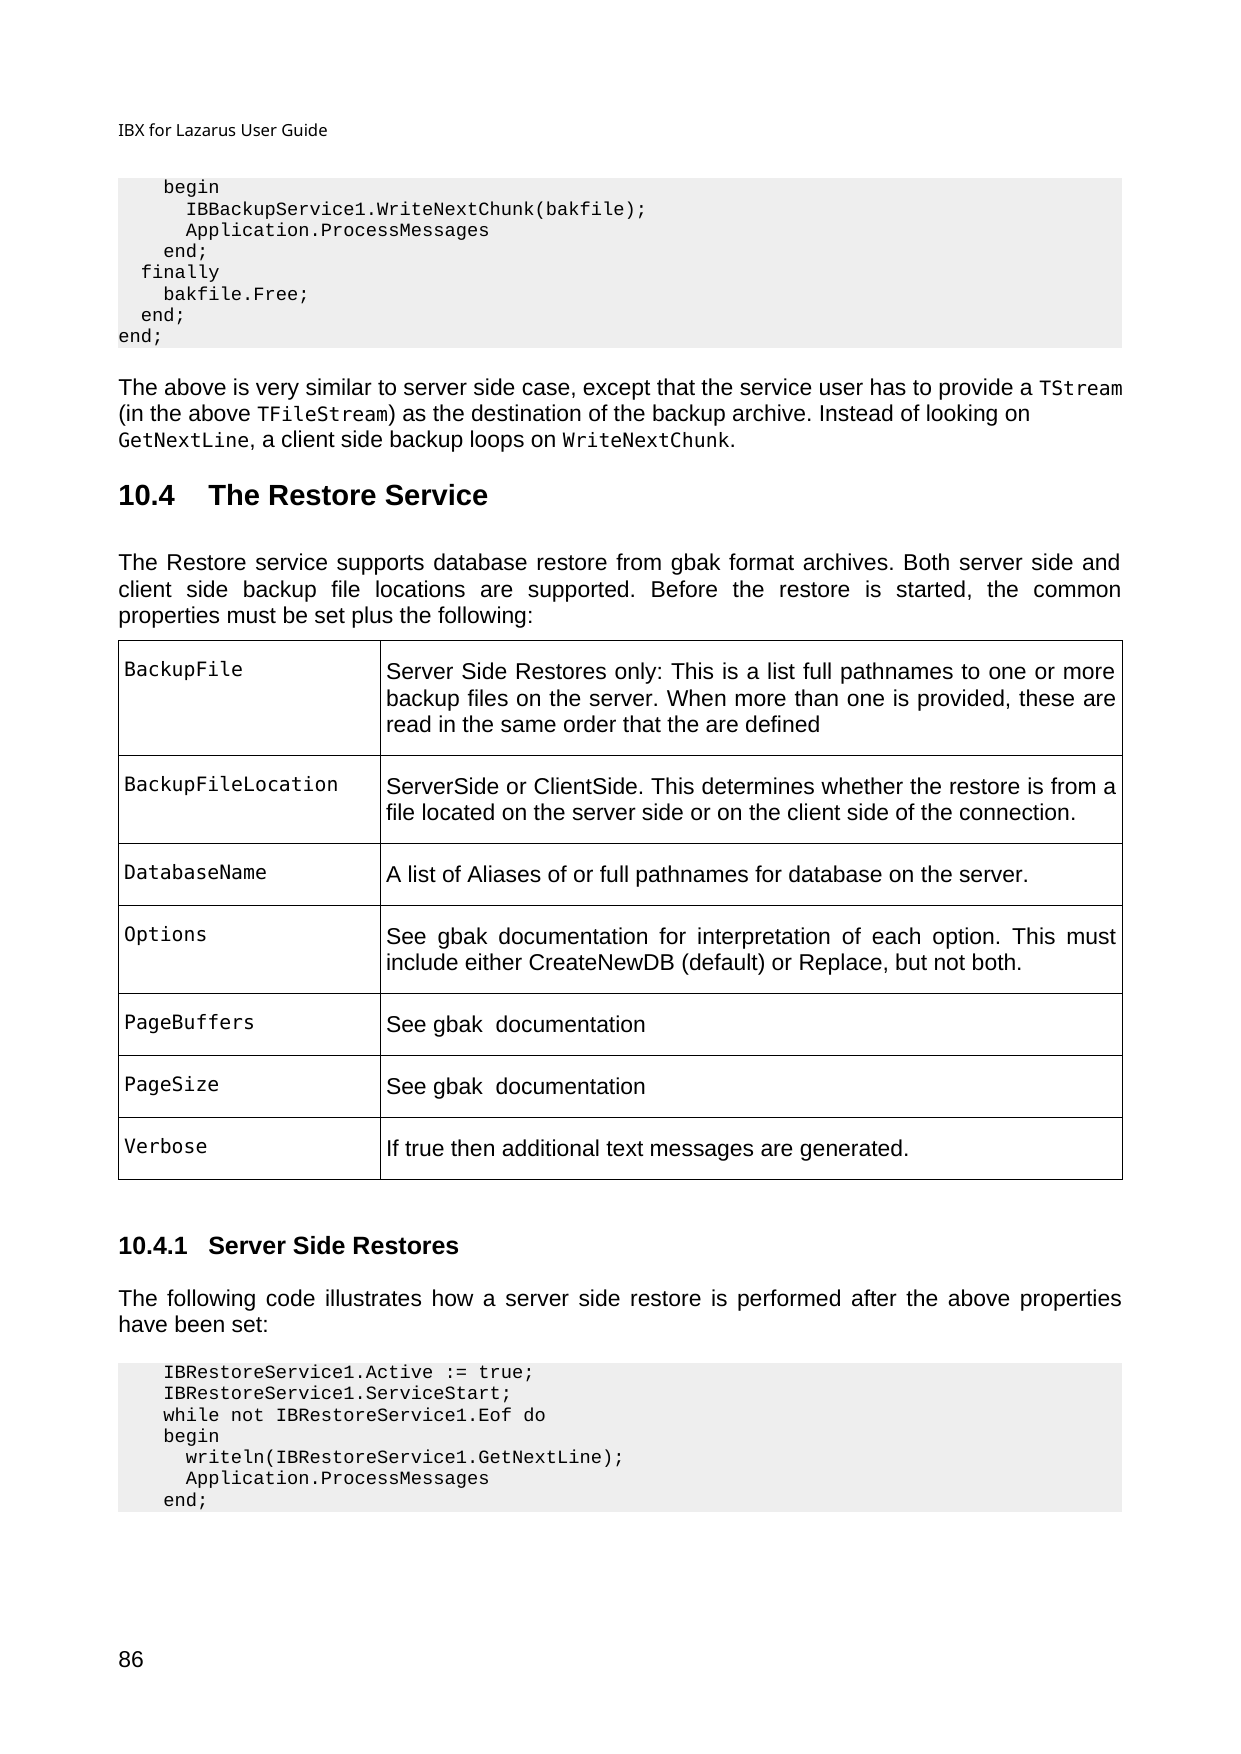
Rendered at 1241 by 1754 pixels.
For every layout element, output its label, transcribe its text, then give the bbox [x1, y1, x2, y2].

table_header BackupFile [119, 641, 380, 755]
text The Restore service supports database restore from gbak format archives. Both server side and client side backup file locations are supported. Before the restore is started, the common properties must be set plus the following: [118, 549, 1122, 628]
text Application.ProcessMessages [118, 221, 1122, 242]
table_cell See gbak documentation for interpretation of each option. This must include either CreateNewDB (default) or Replace, but not both. [381, 906, 1122, 993]
text end; [118, 306, 1122, 327]
text finally [118, 263, 1122, 284]
text The following code illustrates how a server side restore is performed after the above properties have been set: [118, 1285, 1122, 1338]
table_cell If true then additional text messages are generated. [381, 1118, 1122, 1179]
table_cell PageBuffers [119, 994, 380, 1055]
text end; [118, 327, 1122, 348]
text while not IBRestoreService1.Eof do [118, 1405, 1122, 1427]
text end; [118, 1490, 1122, 1512]
table_cell Options [119, 906, 380, 993]
table_cell See gbak documentation [381, 1056, 1122, 1117]
text begin [118, 178, 1122, 199]
table_header Server Side Restores only: This is a list full pathnames to one or more backup files on the server. When more than one is provided, these are read in the same order that the are defined [381, 641, 1122, 755]
subtitle The Restore Service [118, 478, 1122, 512]
subtitle Server Side Restores [118, 1231, 1122, 1259]
table_cell BackupFileLocation [119, 756, 380, 843]
text bakfile.Free; [118, 284, 1122, 306]
table_cell A list of Aliases of or full pathnames for database on the server. [381, 844, 1122, 905]
text IBRestoreService1.Active := true; [118, 1363, 1122, 1384]
table_cell Verbose [119, 1118, 380, 1179]
table_cell See gbak documentation [381, 994, 1122, 1055]
table_cell DatabaseName [119, 844, 380, 905]
table_cell ServerSide or ClientSide. This determines whether the restore is from a file located on the server side or on the client side of the connection. [381, 756, 1122, 843]
text end; [118, 242, 1122, 263]
text IBBackupService1.WriteNextChunk(bakfile); [118, 199, 1122, 221]
text Application.ProcessMessages [118, 1469, 1122, 1490]
table_cell PageSize [119, 1056, 380, 1117]
text IBRestoreService1.ServiceStart; [118, 1384, 1122, 1405]
text writeln(IBRestoreService1.GetNextLine); [118, 1448, 1122, 1469]
text begin [118, 1427, 1122, 1448]
text The above is very similar to server side case, except that the service user has to provide a TStream (in the above TFileStream) as the destination of the backup archive. Instead of looking on GetNextLine, a client side backup loops on WriteNextChunk. [118, 374, 1122, 453]
